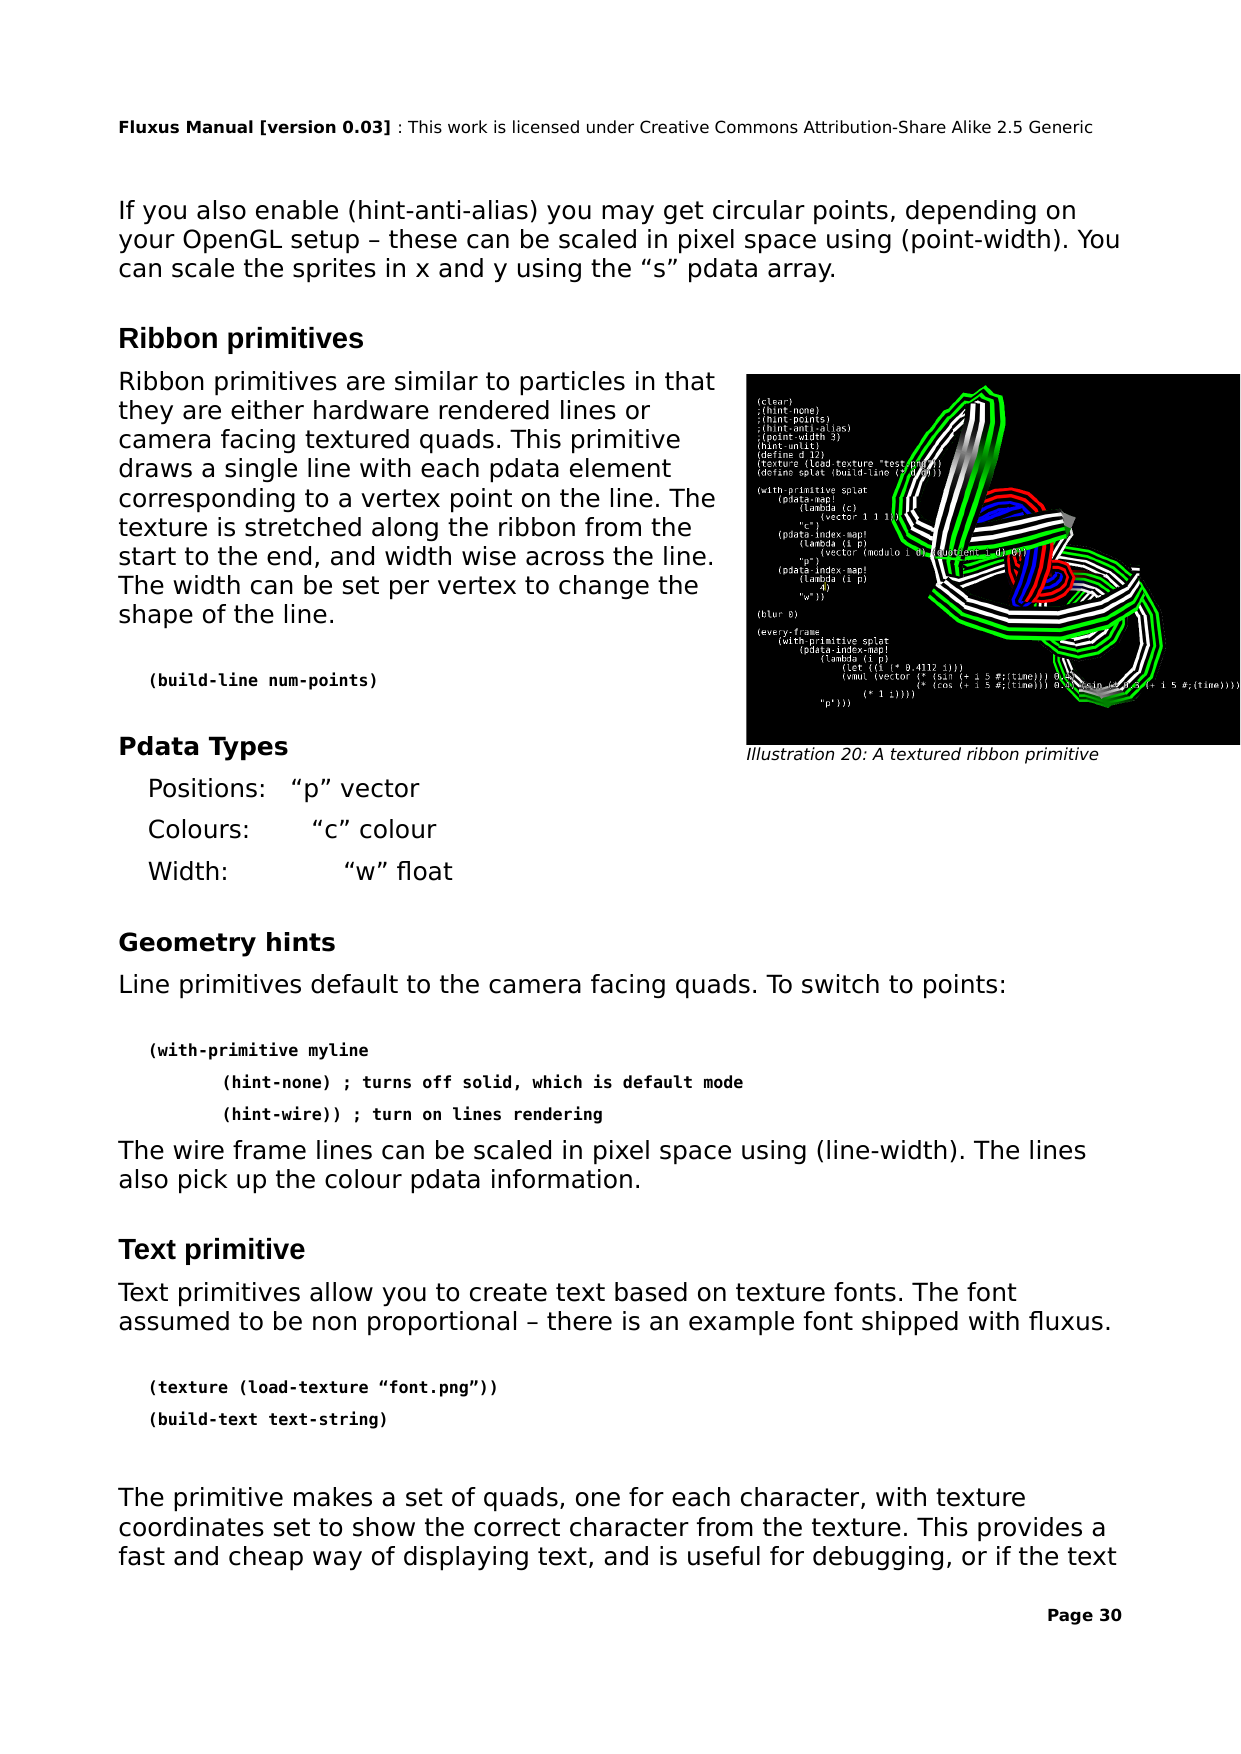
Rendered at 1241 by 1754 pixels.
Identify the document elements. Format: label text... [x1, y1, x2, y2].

text (hint-none) ; turns off solid, which is default mode [148, 1073, 1122, 1092]
subtitle [746, 362, 1240, 374]
text Pdata Types [118, 732, 746, 762]
text Geometry hints [118, 928, 1122, 957]
text If you also enable (hint-anti-alias) you may get circular points, depending on your OpenGL setup – these can be scaled in pixel space using (point-width). You can scale the sprites in x and y using the “s” pdata array. [118, 196, 1122, 284]
text Illustration 20: A textured ribbon primitive [746, 745, 1240, 764]
text Line primitives default to the camera facing quads. To switch to points: [118, 970, 1122, 999]
text (build-line num-points) [148, 671, 746, 691]
text (with-primitive myline [148, 1041, 1122, 1060]
text Positions: “p” vector [148, 774, 1122, 803]
text The wire frame lines can be scaled in pixel space using (line-width). The lines also pick up the colour pdata information. [118, 1136, 1122, 1195]
text Ribbon primitives are similar to particles in that they are either hardware rendered lines or camera facing textured quads. This primitive draws a single line with each pdata element corresponding to a vertex point on the line. The texture is stretched along the ribbon from the start to the end, and width wise across the line. The width can be set per vertex to change the shape of the line. [118, 367, 746, 630]
text Text primitives allow you to create text based on texture fonts. The font assumed to be non proportional – there is an example font shipped with fluxus. [118, 1278, 1122, 1337]
text Width: “w” float [148, 857, 1122, 887]
picture [746, 374, 1241, 745]
text The primitive makes a set of quads, one for each character, with texture coordinates set to show the correct character from the texture. This provides a fast and cheap way of displaying text, and is useful for debugging, or if the text [118, 1484, 1122, 1571]
subtitle Text primitive [118, 1232, 1122, 1266]
text (texture (load-texture “font.png”)) [148, 1378, 1122, 1398]
subtitle Ribbon primitives [118, 321, 1122, 355]
text (build-text text-string) [148, 1410, 1122, 1429]
text (hint-wire)) ; turn on lines rendering [148, 1104, 1122, 1124]
text Colours: “c” colour [148, 816, 1122, 845]
